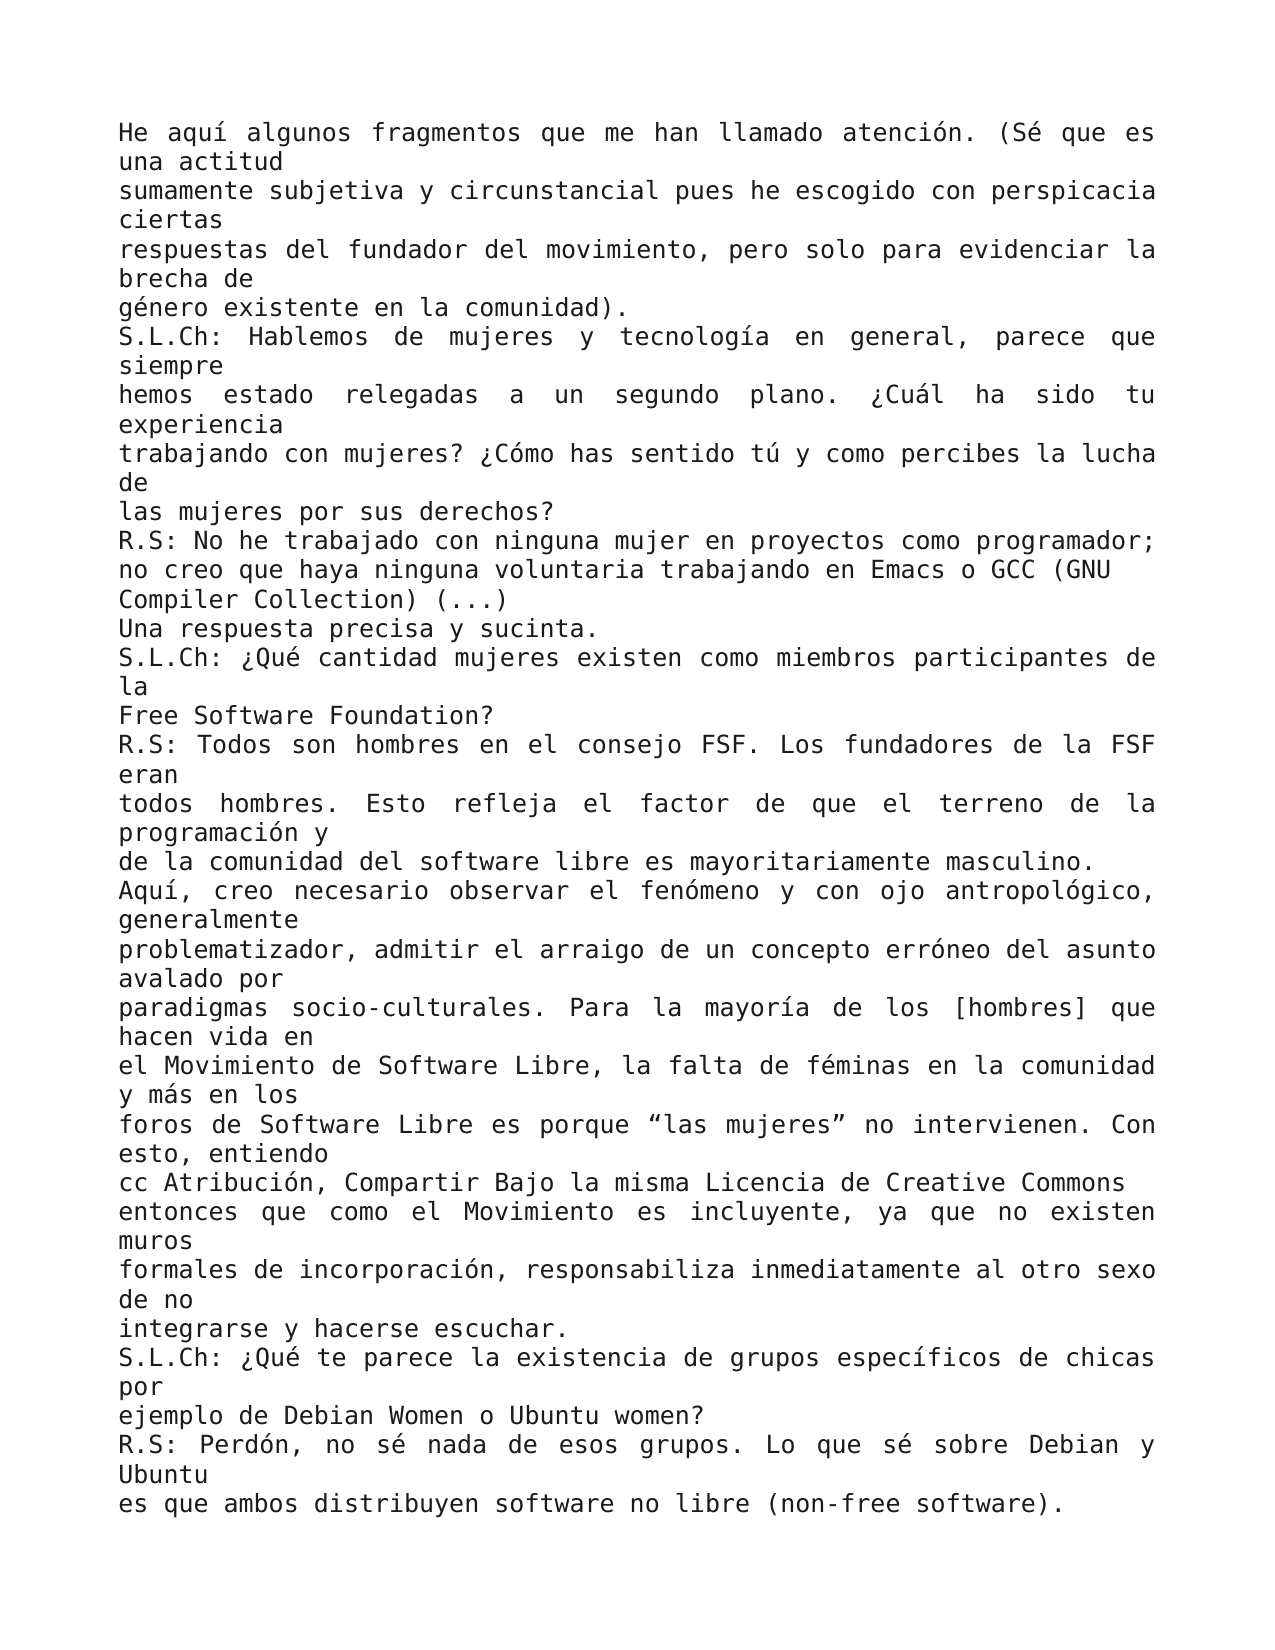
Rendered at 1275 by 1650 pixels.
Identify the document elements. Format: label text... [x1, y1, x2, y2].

text R.S: Todos son hombres en el consejo FSF. Los fundadores de la FSF eran [118, 731, 1157, 789]
text S.L.Ch: ¿Qué te parece la existencia de grupos específicos de chicas por [118, 1343, 1157, 1401]
text Free Software Foundation? [118, 701, 1157, 731]
text entonces que como el Movimiento es incluyente, ya que no existen muros [118, 1197, 1157, 1256]
text S.L.Ch: ¿Qué cantidad mujeres existen como miembros participantes de la [118, 643, 1157, 701]
text R.S: Perdón, no sé nada de esos grupos. Lo que sé sobre Debian y Ubuntu [118, 1431, 1157, 1489]
text foros de Software Libre es porque “las mujeres” no intervienen. Con esto, entiendo [118, 1110, 1157, 1168]
text es que ambos distribuyen software no libre (non-free software). [118, 1489, 1157, 1518]
text no creo que haya ninguna voluntaria trabajando en Emacs o GCC (GNU [118, 556, 1157, 585]
text paradigmas socio-culturales. Para la mayoría de los [hombres] que hacen vida en [118, 993, 1157, 1051]
text respuestas del fundador del movimiento, pero solo para evidenciar la brecha de [118, 235, 1157, 293]
text el Movimiento de Software Libre, la falta de féminas en la comunidad y más en los [118, 1051, 1157, 1110]
text sumamente subjetiva y circunstancial pues he escogido con perspicacia ciertas [118, 176, 1157, 235]
text R.S: No he trabajado con ninguna mujer en proyectos como programador; [118, 526, 1157, 556]
text S.L.Ch: Hablemos de mujeres y tecnología en general, parece que siempre [118, 322, 1157, 381]
text las mujeres por sus derechos? [118, 497, 1157, 526]
text Aquí, creo necesario observar el fenómeno y con ojo antropológico, generalmente [118, 876, 1157, 935]
text género existente en la comunidad). [118, 293, 1157, 322]
text Compiler Collection) (...) [118, 585, 1157, 614]
text Una respuesta precisa y sucinta. [118, 614, 1157, 643]
text formales de incorporación, responsabiliza inmediatamente al otro sexo de no [118, 1256, 1157, 1314]
text He aquí algunos fragmentos que me han llamado atención. (Sé que es una actitud [118, 118, 1157, 176]
text todos hombres. Esto refleja el factor de que el terreno de la programación y [118, 789, 1157, 847]
text cc Atribución, Compartir Bajo la misma Licencia de Creative Commons [118, 1168, 1157, 1197]
text integrarse y hacerse escuchar. [118, 1314, 1157, 1343]
text problematizador, admitir el arraigo de un concepto erróneo del asunto avalado por [118, 935, 1157, 993]
text de la comunidad del software libre es mayoritariamente masculino. [118, 847, 1157, 876]
text hemos estado relegadas a un segundo plano. ¿Cuál ha sido tu experiencia [118, 381, 1157, 439]
text trabajando con mujeres? ¿Cómo has sentido tú y como percibes la lucha de [118, 439, 1157, 497]
text ejemplo de Debian Women o Ubuntu women? [118, 1401, 1157, 1431]
